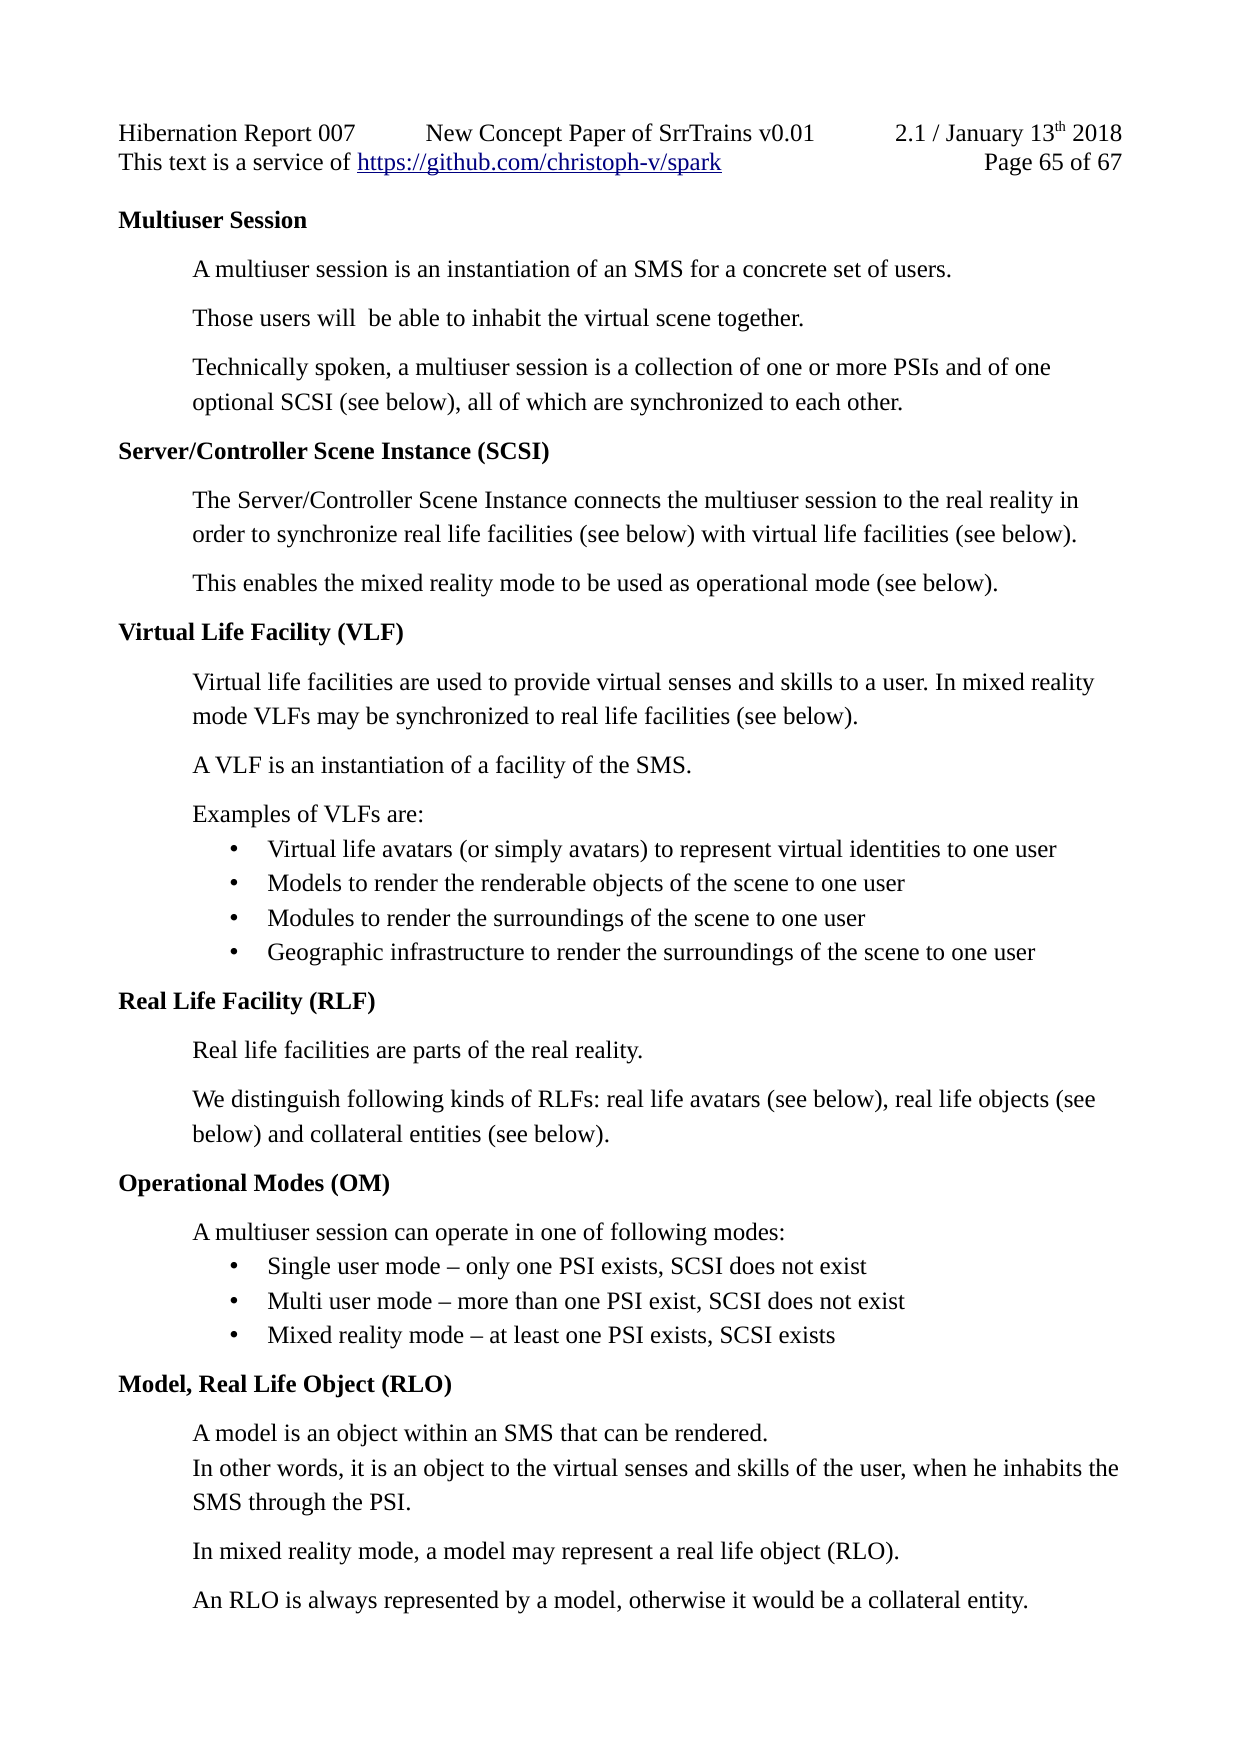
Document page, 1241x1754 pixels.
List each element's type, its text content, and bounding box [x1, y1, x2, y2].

text A multiuser session is an instantiation of an SMS for a concrete set of users. [192, 254, 1122, 283]
text An RLO is always represented by a model, otherwise it would be a collateral entity. [192, 1586, 1122, 1614]
text Real life facilities are parts of the real reality. [192, 1035, 1122, 1064]
text Virtual Life Facility (VLF) [118, 617, 1122, 646]
text This enables the mixed reality mode to be used as operational mode (see below). [192, 568, 1122, 597]
list Multi user mode – more than one PSI exist, SCSI does not exist [229, 1286, 1122, 1314]
text Examples of VLFs are: [192, 799, 1122, 828]
text Virtual life facilities are used to provide virtual senses and skills to a user. In mixed reality mode VLFs may be synchronized to real life facilities (see below). [192, 667, 1122, 730]
text Model, Real Life Object (RLO) [118, 1369, 1122, 1398]
list Modules to render the surroundings of the scene to one user [229, 903, 1122, 931]
text A VLF is an instantiation of a facility of the SMS. [192, 750, 1122, 779]
list Virtual life avatars (or simply avatars) to represent virtual identities to one user [229, 834, 1122, 862]
text In mixed reality mode, a model may represent a real life object (RLO). [192, 1536, 1122, 1565]
text Real Life Facility (RLF) [118, 986, 1122, 1015]
text Server/Controller Scene Instance (SCSI) [118, 436, 1122, 464]
list Single user mode – only one PSI exists, SCSI does not exist [229, 1251, 1122, 1280]
list Models to render the renderable objects of the scene to one user [229, 868, 1122, 897]
text Multiuser Session [118, 205, 1122, 234]
text Operational Modes (OM) [118, 1168, 1122, 1197]
text The Server/Controller Scene Instance connects the multiuser session to the real reality in order to synchronize real life facilities (see below) with virtual life facilities (see below). [192, 485, 1122, 548]
text Those users will be able to inhabit the virtual scene together. [192, 303, 1122, 332]
text A multiuser session can operate in one of following modes: [192, 1217, 1122, 1246]
text A model is an object within an SMS that can be rendered. In other words, it is an object to the virtual senses and skills of the user, when he inhabits the SMS through the PSI. [192, 1418, 1122, 1516]
text We distinguish following kinds of RLFs: real life avatars (see below), real life objects (see below) and collateral entities (see below). [192, 1084, 1122, 1147]
list Geographic infrastructure to render the surroundings of the scene to one user [229, 937, 1122, 966]
text Technically spoken, a multiuser session is a collection of one or more PSIs and of one optional SCSI (see below), all of which are synchronized to each other. [192, 352, 1122, 416]
list Mixed reality mode – at least one PSI exists, SCSI exists [229, 1320, 1122, 1349]
